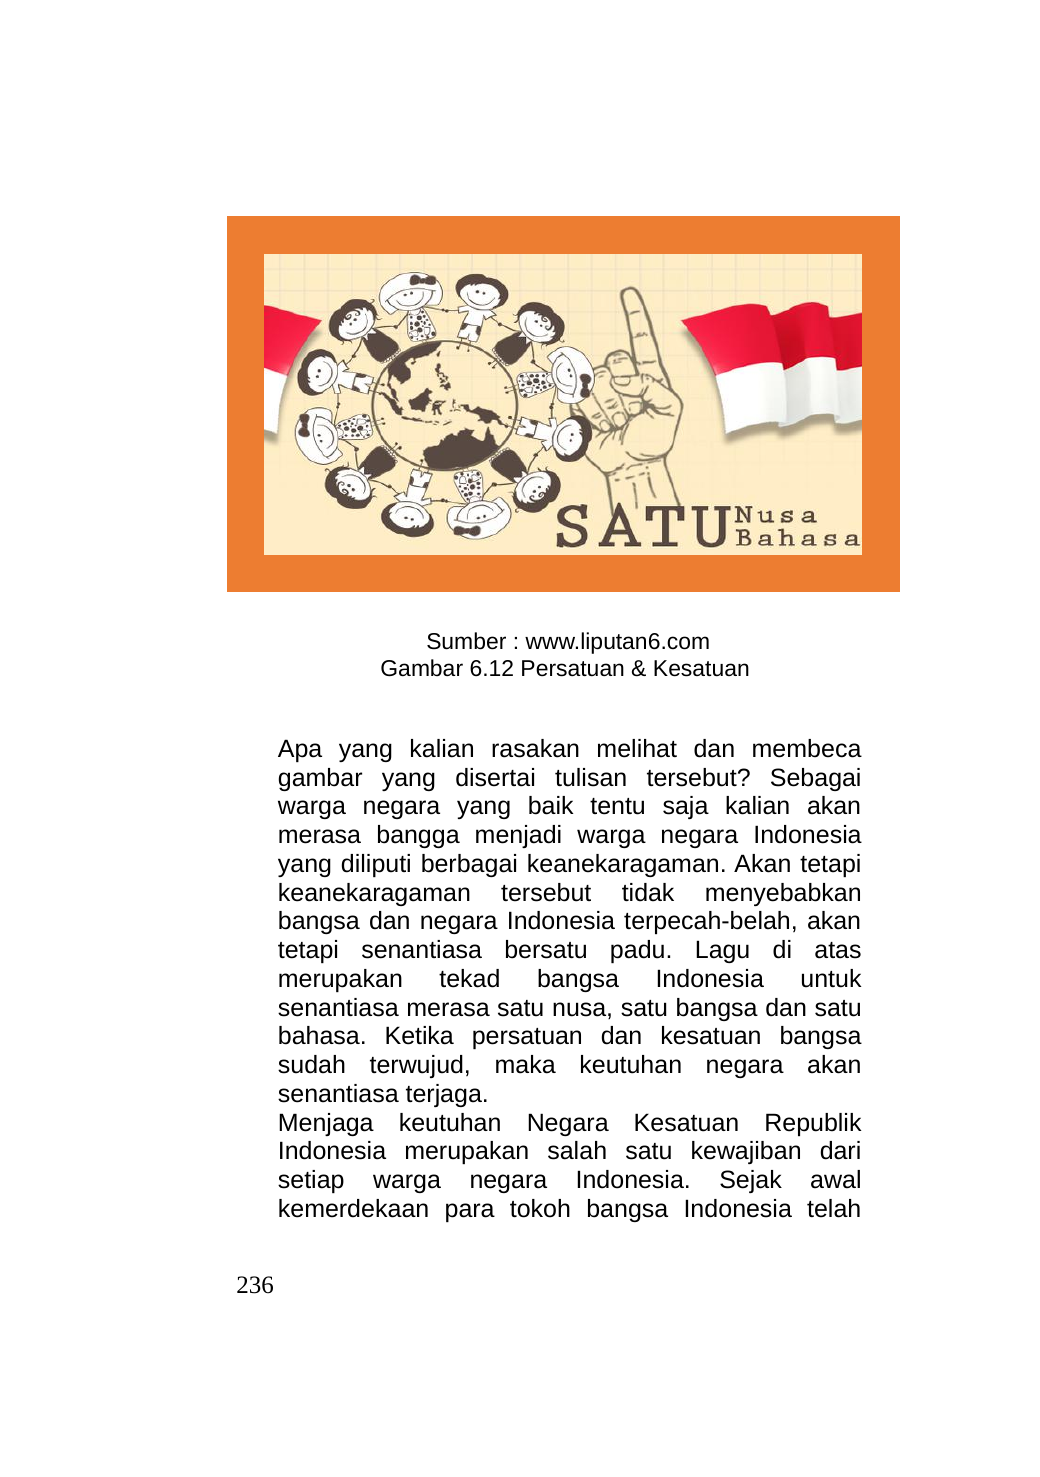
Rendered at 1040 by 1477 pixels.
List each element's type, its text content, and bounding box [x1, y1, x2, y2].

text Apa yang kalian rasakan melihat dan membeca gambar yang disertai tulisan tersebut? Sebagai warga negara yang baik tentu saja kalian akan merasa bangga menjadi warga negara Indonesia yang diliputi berbagai keanekaragaman. Akan tetapi keanekaragaman tersebut tidak menyebabkan bangsa dan negara Indonesia terpecah-belah, akan tetapi senantiasa bersatu padu. Lagu di atas merupakan tekad bangsa Indonesia untuk senantiasa merasa satu nusa, satu bangsa dan satu bahasa. Ketika persatuan dan kesatuan bangsa sudah terwujud, maka keutuhan negara akan senantiasa terjaga. [278, 734, 862, 1107]
text Sumber : www.liputan6.com [274, 592, 862, 655]
text [274, 177, 862, 216]
text Menjaga keutuhan Negara Kesatuan Republik Indonesia merupakan salah satu kewajiban dari setiap warga negara Indonesia. Sejak awal kemerdekaan para tokoh bangsa Indonesia telah [278, 1107, 862, 1222]
text Gambar 6.12 Persatuan & Kesatuan [274, 655, 862, 681]
picture [264, 254, 862, 555]
